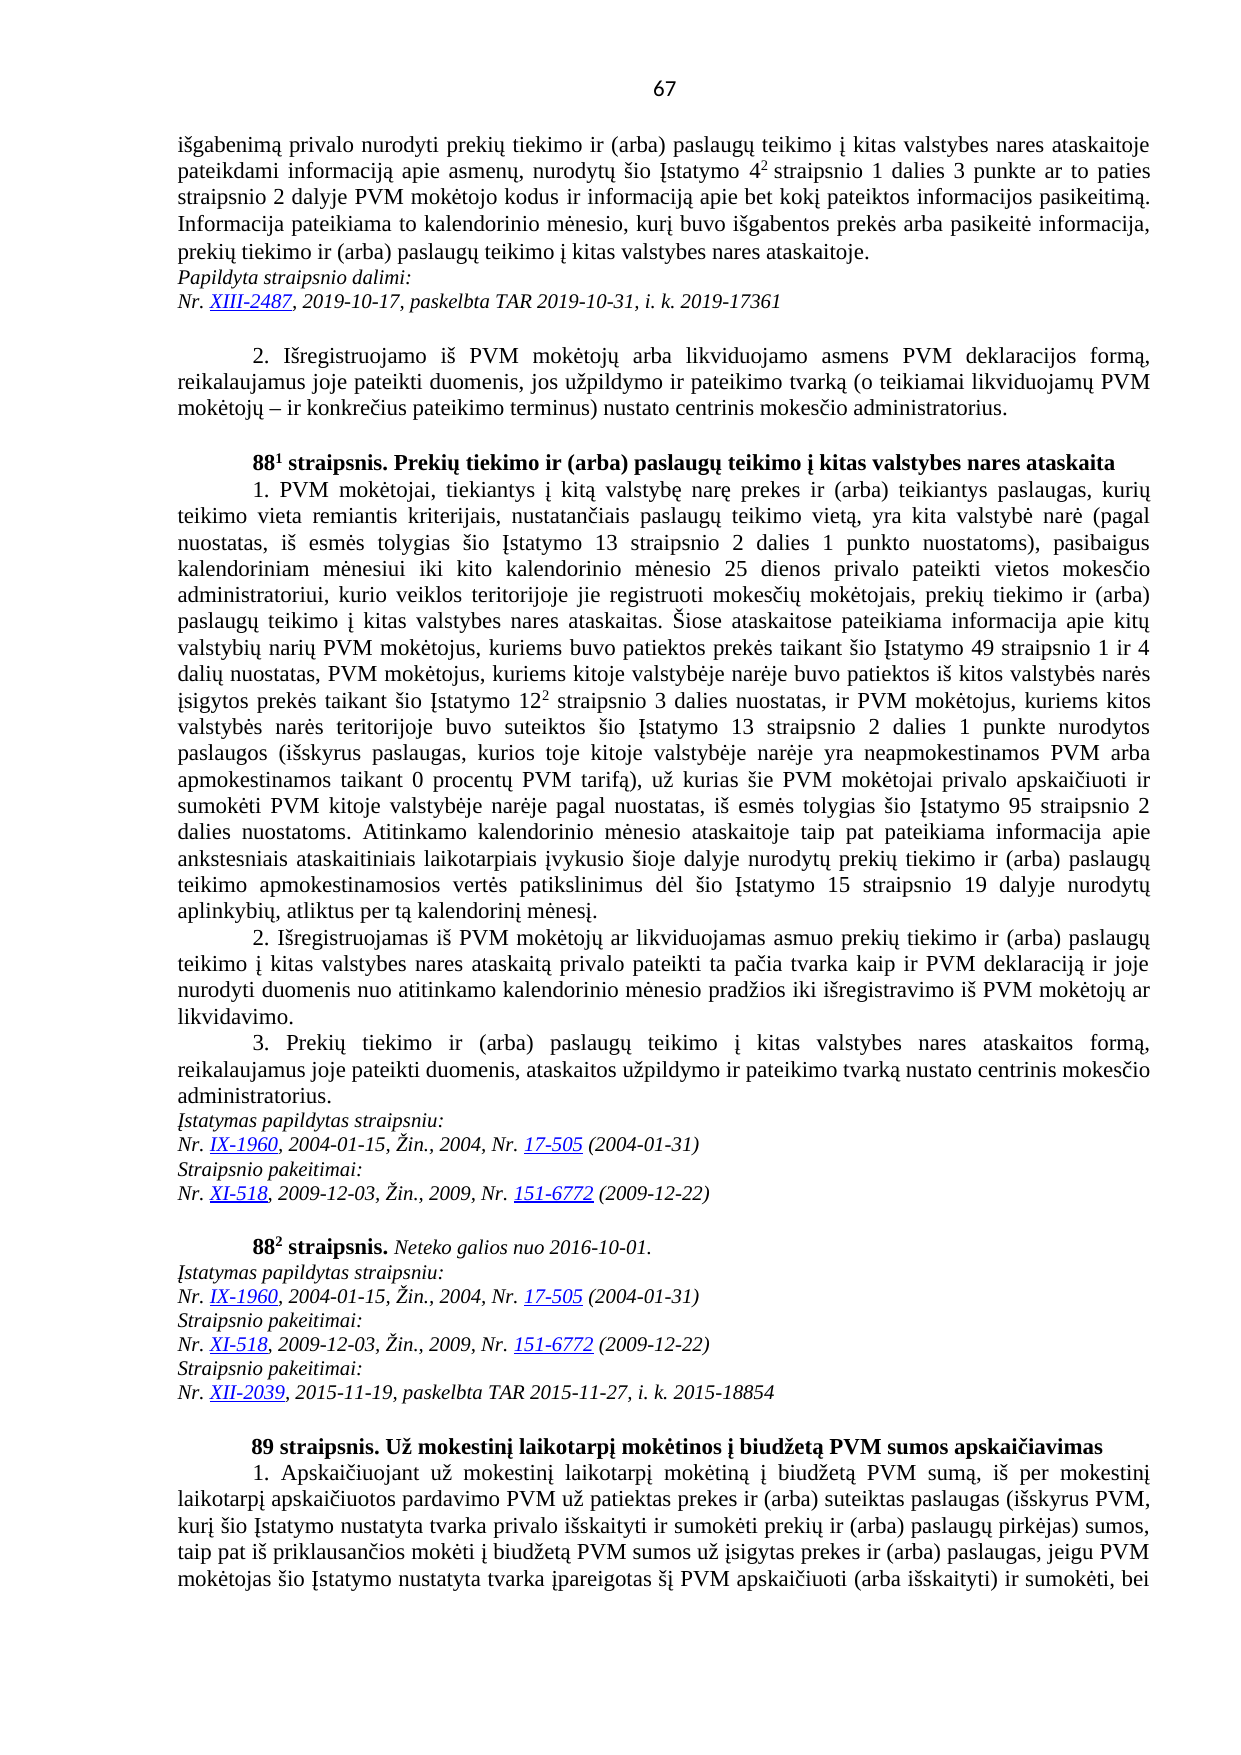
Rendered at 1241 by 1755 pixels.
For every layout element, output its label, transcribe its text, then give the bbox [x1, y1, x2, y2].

text Nr. XI-518, 2009-12-03, Žin., 2009, Nr. 151-6772 (2009-12-22) [177, 1332, 1152, 1356]
text Įstatymas papildytas straipsniu: [177, 1260, 1152, 1284]
text išgabenimą privalo nurodyti prekių tiekimo ir (arba) paslaugų teikimo į kitas valstybes nares ataskaitoje pateikdami informaciją apie asmenų, nurodytų šio Įstatymo 42 straipsnio 1 dalies 3 punkte ar to paties straipsnio 2 dalyje PVM mokėtojo kodus ir informaciją apie bet kokį pateiktos informacijos pasikeitimą. Informacija pateikiama to kalendorinio mėnesio, kurį buvo išgabentos prekės arba pasikeitė informacija, prekių tiekimo ir (arba) paslaugų teikimo į kitas valstybes nares ataskaitoje. [177, 131, 1152, 265]
text Įstatymas papildytas straipsniu: [177, 1108, 1152, 1132]
text Nr. XI-518, 2009-12-03, Žin., 2009, Nr. 151-6772 (2009-12-22) [177, 1181, 1152, 1204]
text 882 straipsnis. Neteko galios nuo 2016-10-01. [177, 1233, 1152, 1260]
text 881 straipsnis. Prekių tiekimo ir (arba) paslaugų teikimo į kitas valstybes nares ataskaita [252, 449, 1152, 476]
text Nr. IX-1960, 2004-01-15, Žin., 2004, Nr. 17-505 (2004-01-31) [177, 1132, 1152, 1156]
text Straipsnio pakeitimai: [177, 1356, 1152, 1380]
text Nr. XII-2039, 2015-11-19, paskelbta TAR 2015-11-27, i. k. 2015-18854 [177, 1380, 1152, 1404]
text 3. Prekių tiekimo ir (arba) paslaugų teikimo į kitas valstybes nares ataskaitos formą, reikalaujamus joje pateikti duomenis, ataskaitos užpildymo ir pateikimo tvarką nustato centrinis mokesčio administratorius. [177, 1029, 1152, 1108]
text Straipsnio pakeitimai: [177, 1156, 1152, 1181]
text 2. Išregistruojamo iš PVM mokėtojų arba likviduojamo asmens PVM deklaracijos formą, reikalaujamus joje pateikti duomenis, jos užpildymo ir pateikimo tvarką (o teikiamai likviduojamų PVM mokėtojų – ir konkrečius pateikimo terminus) nustato centrinis mokesčio administratorius. [177, 342, 1152, 421]
text Papildyta straipsnio dalimi: [177, 265, 1152, 289]
text 89 straipsnis. Už mokestinį laikotarpį mokėtinos į biudžetą PVM sumos apskaičiavimas [251, 1433, 1152, 1459]
text 2. Išregistruojamas iš PVM mokėtojų ar likviduojamas asmuo prekių tiekimo ir (arba) paslaugų teikimo į kitas valstybes nares ataskaitą privalo pateikti ta pačia tvarka kaip ir PVM deklaraciją ir joje nurodyti duomenis nuo atitinkamo kalendorinio mėnesio pradžios iki išregistravimo iš PVM mokėtojų ar likvidavimo. [177, 924, 1152, 1029]
text Nr. XIII-2487, 2019-10-17, paskelbta TAR 2019-10-31, i. k. 2019-17361 [177, 289, 1152, 313]
text 1. Apskaičiuojant už mokestinį laikotarpį mokėtiną į biudžetą PVM sumą, iš per mokestinį laikotarpį apskaičiuotos pardavimo PVM už patiektas prekes ir (arba) suteiktas paslaugas (išskyrus PVM, kurį šio Įstatymo nustatyta tvarka privalo išskaityti ir sumokėti prekių ir (arba) paslaugų pirkėjas) sumos, taip pat iš priklausančios mokėti į biudžetą PVM sumos už įsigytas prekes ir (arba) paslaugas, jeigu PVM mokėtojas šio Įstatymo nustatyta tvarka įpareigotas šį PVM apskaičiuoti (arba išskaityti) ir sumokėti, bei [177, 1459, 1152, 1591]
text 1. PVM mokėtojai, tiekiantys į kitą valstybę narę prekes ir (arba) teikiantys paslaugas, kurių teikimo vieta remiantis kriterijais, nustatančiais paslaugų teikimo vietą, yra kita valstybė narė (pagal nuostatas, iš esmės tolygias šio Įstatymo 13 straipsnio 2 dalies 1 punkto nuostatoms), pasibaigus kalendoriniam mėnesiui iki kito kalendorinio mėnesio 25 dienos privalo pateikti vietos mokesčio administratoriui, kurio veiklos teritorijoje jie registruoti mokesčių mokėtojais, prekių tiekimo ir (arba) paslaugų teikimo į kitas valstybes nares ataskaitas. Šiose ataskaitose pateikiama informacija apie kitų valstybių narių PVM mokėtojus, kuriems buvo patiektos prekės taikant šio Įstatymo 49 straipsnio 1 ir 4 dalių nuostatas, PVM mokėtojus, kuriems kitoje valstybėje narėje buvo patiektos iš kitos valstybės narės įsigytos prekės taikant šio Įstatymo 122 straipsnio 3 dalies nuostatas, ir PVM mokėtojus, kuriems kitos valstybės narės teritorijoje buvo suteiktos šio Įstatymo 13 straipsnio 2 dalies 1 punkte nurodytos paslaugos (išskyrus paslaugas, kurios toje kitoje valstybėje narėje yra neapmokestinamos PVM arba apmokestinamos taikant 0 procentų PVM tarifą), už kurias šie PVM mokėtojai privalo apskaičiuoti ir sumokėti PVM kitoje valstybėje narėje pagal nuostatas, iš esmės tolygias šio Įstatymo 95 straipsnio 2 dalies nuostatoms. Atitinkamo kalendorinio mėnesio ataskaitoje taip pat pateikiama informacija apie ankstesniais ataskaitiniais laikotarpiais įvykusio šioje dalyje nurodytų prekių tiekimo ir (arba) paslaugų teikimo apmokestinamosios vertės patikslinimus dėl šio Įstatymo 15 straipsnio 19 dalyje nurodytų aplinkybių, atliktus per tą kalendorinį mėnesį. [177, 476, 1152, 924]
text Nr. IX-1960, 2004-01-15, Žin., 2004, Nr. 17-505 (2004-01-31) [177, 1284, 1152, 1308]
text Straipsnio pakeitimai: [177, 1308, 1152, 1332]
